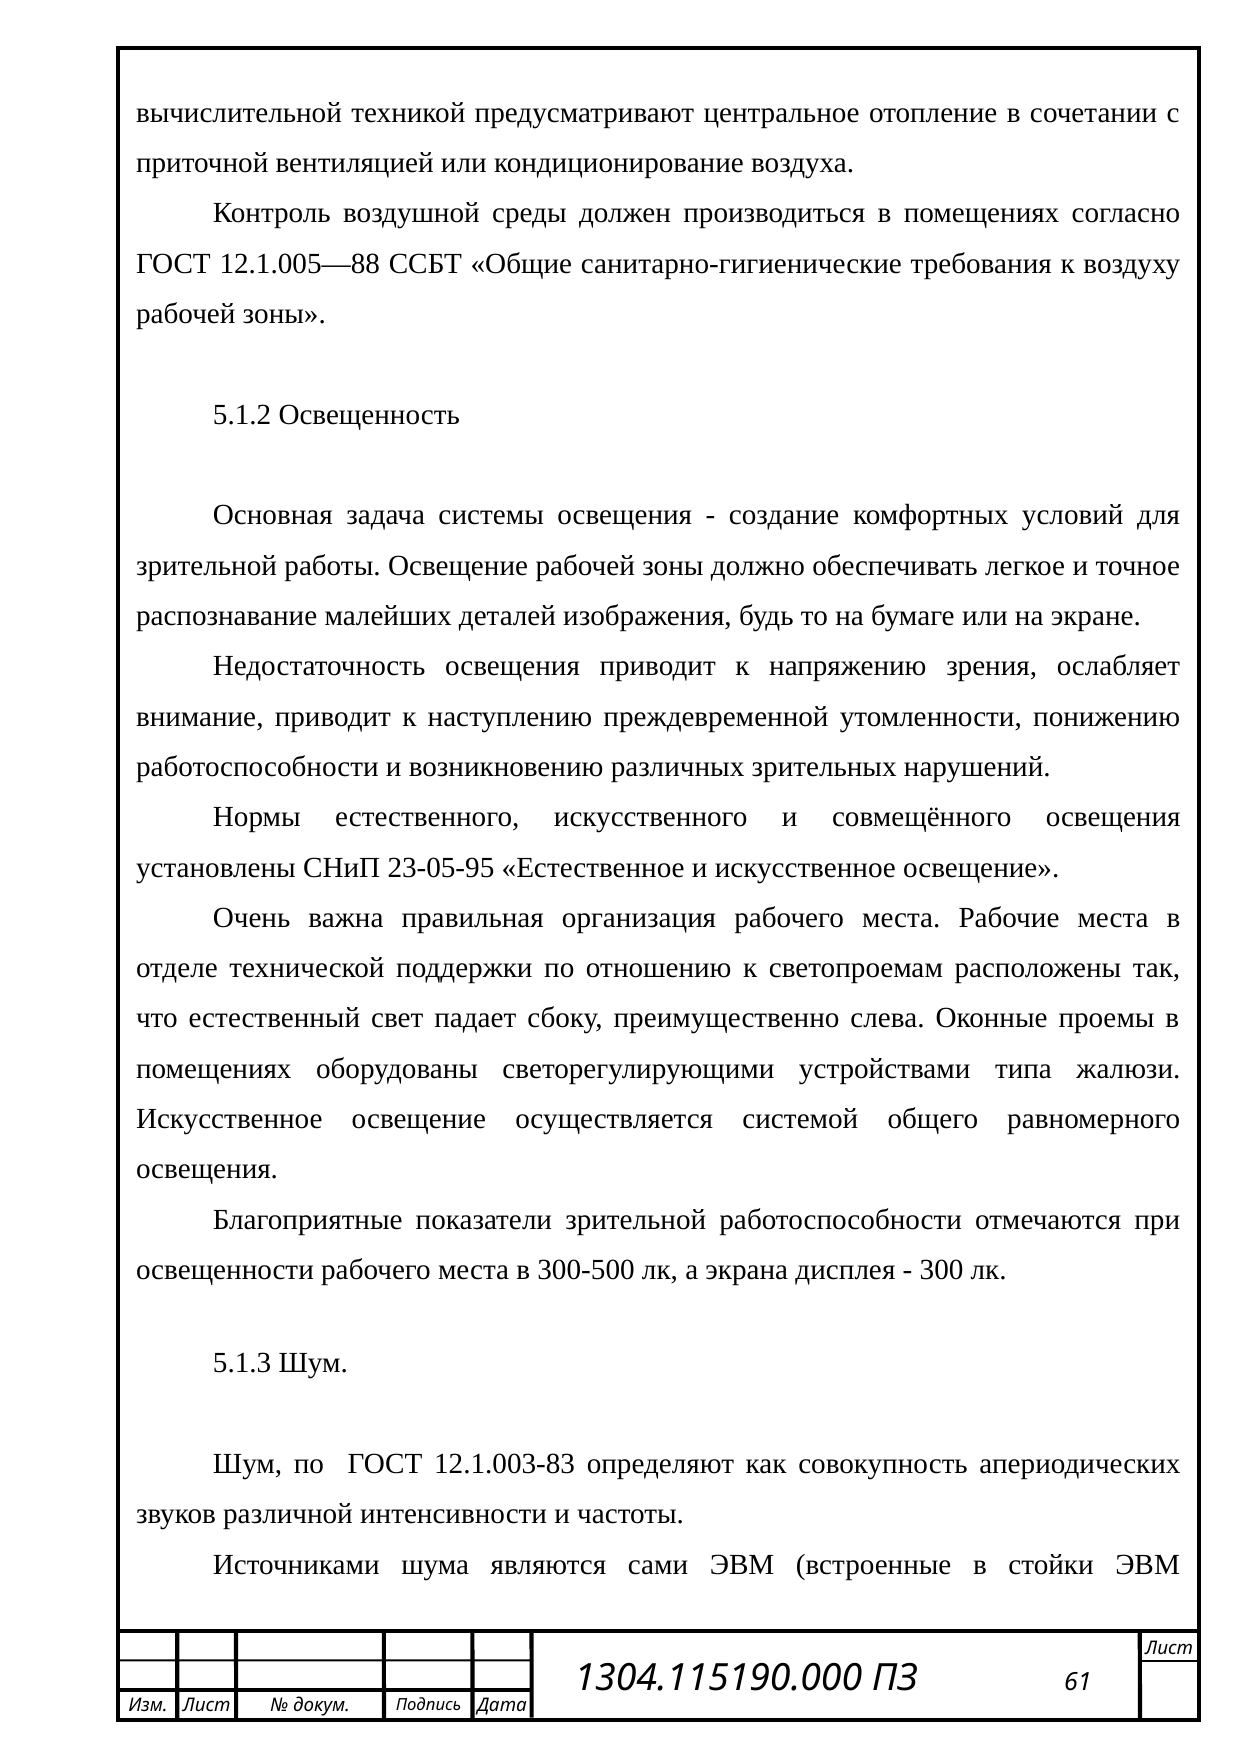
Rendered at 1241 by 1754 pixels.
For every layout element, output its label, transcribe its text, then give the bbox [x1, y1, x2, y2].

text Основная задача системы освещения - создание комфортных условий для зрительной работы. Освещение рабочей зоны должно обеспечивать легкое и точное распознавание малейших деталей изображения, будь то на бумаге или на экране. [136, 497, 1181, 632]
text 5.1.2 Освещенность [136, 397, 1181, 430]
text Нормы естественного, искусственного и совмещённого освещения установлены СНиП 23-05-95 «Естественное и искусственное освещение». [136, 799, 1181, 883]
text Очень важна правильная организация рабочего места. Рабочие места в отделе технической поддержки по отношению к светопроемам расположены так, что естественный свет падает сбоку, преимущественно слева. Оконные проемы в помещениях оборудованы светорегулирующими устройствами типа жалюзи. Искусственное освещение осуществляется системой общего равномерного освещения. [136, 900, 1181, 1185]
text 5.1.3 Шум. [136, 1346, 1181, 1379]
text Шум, по ГОСТ 12.1.003-83 определяют как совокупность апериодических звуков различной интенсивности и частоты. [136, 1446, 1181, 1530]
text Источниками шума являются сами ЭВМ (встроенные в стойки ЭВМ [136, 1547, 1181, 1580]
text Благоприятные показатели зрительной работоспособности отмечаются при освещенности рабочего места в 300-500 лк, а экрана дисплея - 300 лк. [136, 1202, 1181, 1286]
text Недостаточность освещения приводит к напряжению зрения, ослабляет внимание, приводит к наступлению преждевременной утомленности, понижению работоспособности и возникновению различных зрительных нарушений. [136, 648, 1181, 783]
text Контроль воздушной среды должен производиться в помещениях согласно ГОСТ 12.1.005—88 ССБТ «Общие санитарно-гигиенические требования к воздуху рабочей зоны». [136, 196, 1181, 330]
text вычислительной техникой предусматривают центральное отопление в сочетании с приточной вентиляцией или кондиционирование воздуха. [136, 95, 1181, 179]
